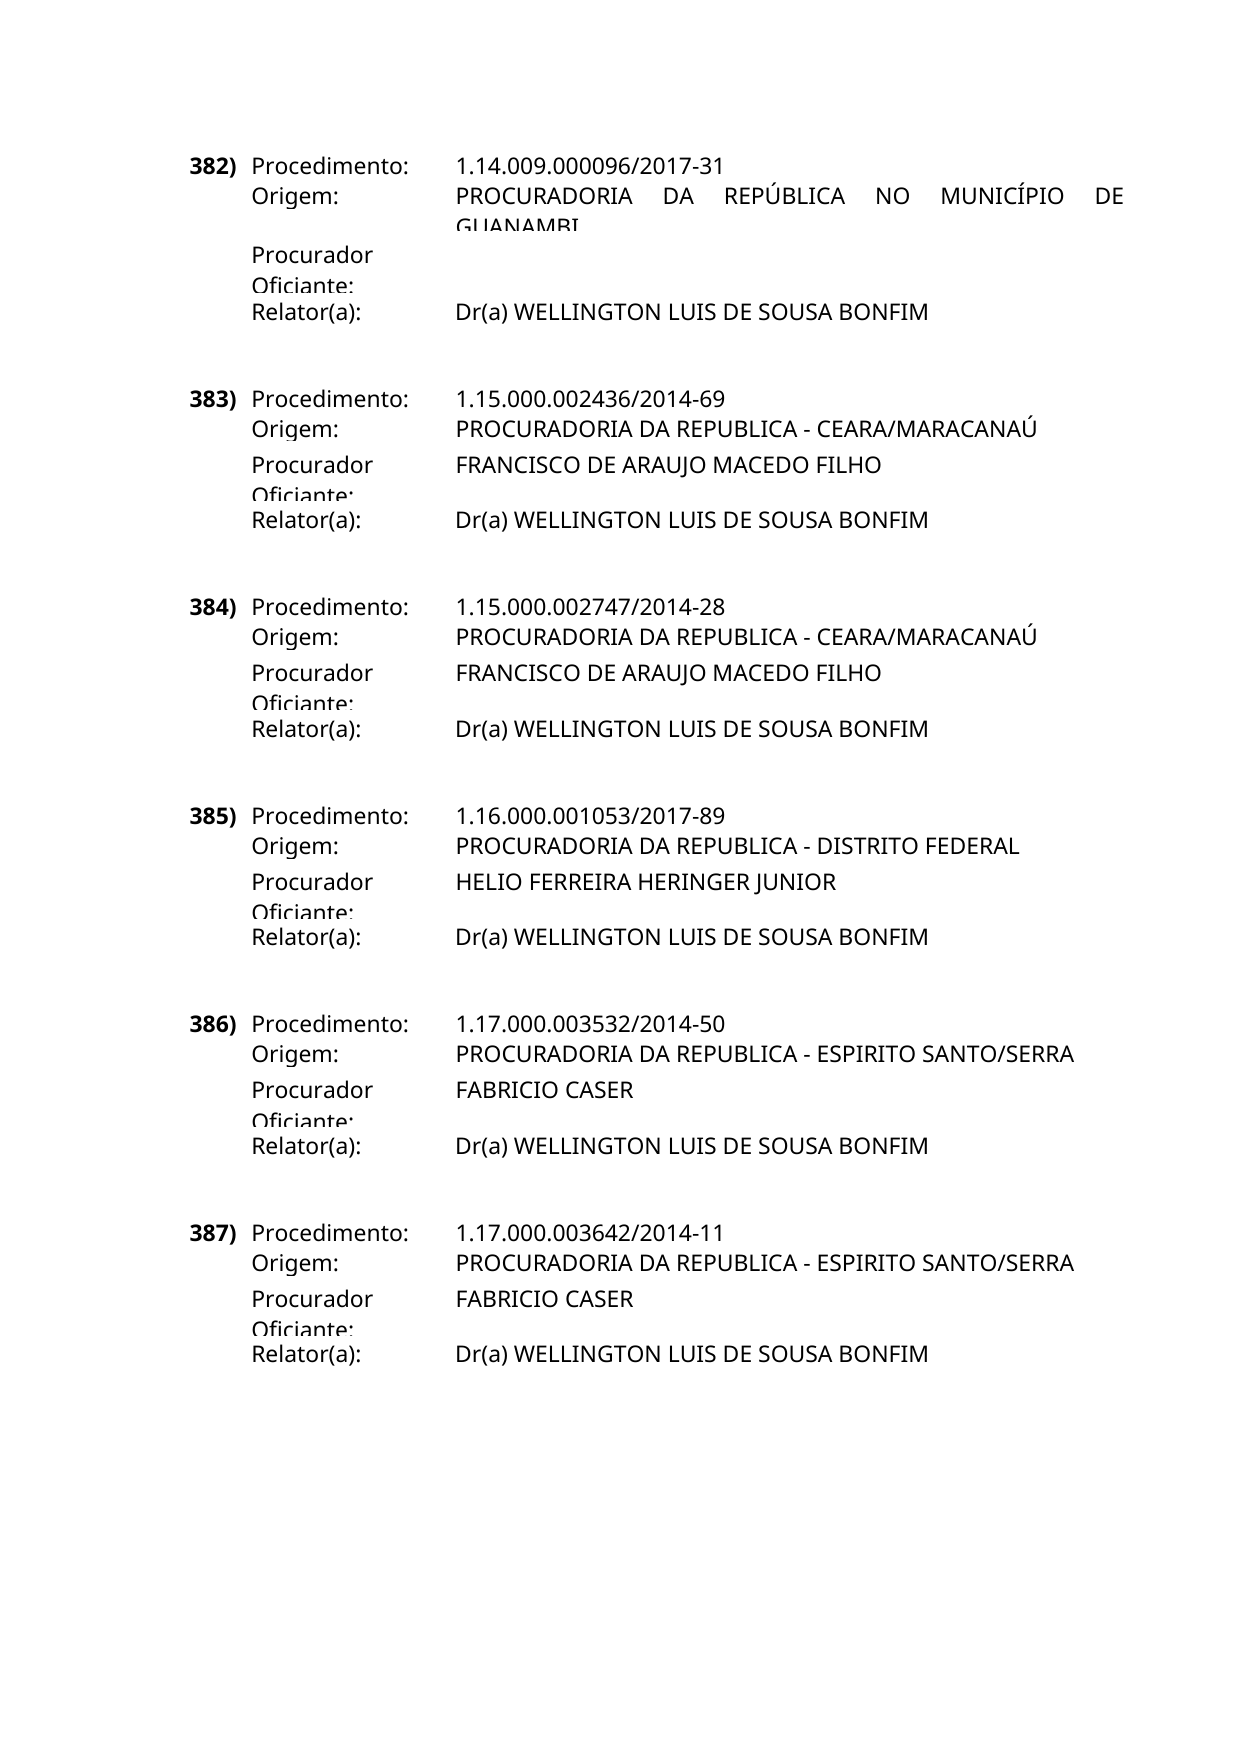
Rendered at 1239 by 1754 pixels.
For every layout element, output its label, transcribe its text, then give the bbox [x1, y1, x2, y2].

table_cell [0, 1160, 189, 1217]
table_cell [189, 209, 251, 231]
table_cell [189, 1130, 251, 1160]
table_cell [1125, 1217, 1239, 1245]
table_cell [1125, 713, 1239, 743]
table_cell [251, 231, 455, 238]
table_cell 383) [189, 383, 251, 411]
table_cell [455, 239, 1124, 292]
table_cell Procedimento: [251, 800, 455, 828]
table_header Dr(a) WELLINGTON LUIS DE SOUSA BONFIM [455, 713, 1122, 741]
table_cell [0, 1338, 189, 1368]
table_cell [1125, 209, 1239, 231]
table_cell [189, 413, 251, 441]
table_cell PROCURADORIA DA REPUBLICA - CEARA/MARACANAÚ [455, 413, 1124, 441]
table_cell 1.15.000.002747/2014-28 [455, 591, 1124, 619]
table_cell Origem: [251, 621, 455, 649]
table_cell [0, 1275, 189, 1283]
table_cell [0, 449, 189, 499]
table_header Dr(a) WELLINGTON LUIS DE SOUSA BONFIM [455, 921, 1122, 950]
table_header Relator(a): [251, 504, 455, 533]
table_header Relator(a): [251, 921, 455, 950]
table_cell [0, 231, 189, 238]
table_cell [189, 1038, 251, 1067]
table_cell [1125, 441, 1239, 448]
table_cell [189, 1074, 251, 1125]
table_cell Procurador Oficiante: [251, 449, 455, 501]
table_cell 1.17.000.003642/2014-11 [455, 1217, 1124, 1245]
table_cell [189, 449, 251, 499]
table_cell [189, 1160, 251, 1217]
table_cell PROCURADORIA DA REPUBLICA - ESPIRITO SANTO/SERRA [455, 1247, 1124, 1275]
table_cell [1125, 326, 1239, 382]
table_cell Procedimento: [251, 1008, 455, 1037]
table_cell [0, 239, 189, 292]
table_cell 1.15.000.002436/2014-69 [455, 383, 1124, 411]
table_cell [189, 866, 251, 917]
table_cell [0, 830, 189, 858]
table_cell [455, 1067, 1124, 1074]
table_cell [455, 1275, 1124, 1283]
table_cell [1125, 650, 1239, 657]
table_cell [0, 1247, 189, 1275]
table_cell [1125, 830, 1239, 858]
table_cell [189, 921, 251, 951]
table_cell PROCURADORIA DA REPUBLICA - DISTRITO FEDERAL [455, 830, 1124, 858]
table_cell [0, 743, 189, 799]
table_cell [0, 296, 189, 326]
table_cell [1125, 1130, 1239, 1160]
table_cell 1.14.009.000096/2017-31 [455, 150, 1124, 178]
table_cell [251, 650, 455, 657]
table_cell [0, 591, 189, 619]
table_cell [0, 650, 189, 657]
table_header [189, 0, 251, 150]
table_cell [189, 1275, 251, 1283]
table_cell Origem: [251, 180, 455, 208]
table_cell [251, 441, 455, 448]
table_cell [1125, 591, 1239, 619]
table_cell [0, 1067, 189, 1074]
table_cell [0, 921, 189, 951]
table_cell 384) [189, 591, 251, 619]
table_cell FRANCISCO DE ARAUJO MACEDO FILHO [455, 657, 1124, 708]
table_cell [1125, 866, 1239, 917]
table_cell [189, 1338, 251, 1368]
table_cell FABRICIO CASER [455, 1074, 1124, 1125]
table_cell [0, 150, 189, 178]
table_cell [251, 1275, 455, 1283]
table_cell [455, 231, 1124, 238]
table_header Relator(a): [251, 1338, 455, 1367]
table_cell Procurador Oficiante: [251, 1283, 455, 1335]
table_cell [0, 713, 189, 743]
table_cell [0, 858, 189, 866]
table_cell Procurador Oficiante: [251, 1074, 455, 1127]
table_cell [455, 1160, 1124, 1217]
table_cell [251, 1067, 455, 1074]
table_cell [1125, 1067, 1239, 1074]
table_cell [0, 1038, 189, 1067]
table_cell 1.17.000.003532/2014-50 [455, 1008, 1124, 1037]
table_cell [189, 1247, 251, 1275]
table_cell [189, 180, 251, 208]
table_cell [455, 326, 1124, 382]
table_cell [1125, 413, 1239, 441]
table_cell [455, 650, 1124, 657]
table_cell FRANCISCO DE ARAUJO MACEDO FILHO [455, 449, 1124, 499]
table_header [0, 0, 189, 150]
table_cell [1125, 621, 1239, 649]
table_cell PROCURADORIA DA REPUBLICA - ESPIRITO SANTO/SERRA [455, 1038, 1124, 1067]
table_cell [251, 743, 455, 799]
table_cell [455, 534, 1124, 591]
table_cell [189, 1067, 251, 1074]
table_cell [189, 858, 251, 866]
table_cell [251, 534, 455, 591]
table_cell [1125, 239, 1239, 292]
table_cell [251, 1160, 455, 1217]
table_header Relator(a): [251, 713, 455, 741]
table_cell PROCURADORIA DA REPÚBLICA NO MUNICÍPIO DE GUANAMBI [455, 180, 1124, 231]
table_cell [0, 441, 189, 448]
table_cell [1125, 1038, 1239, 1067]
table_cell [0, 866, 189, 917]
table_cell Origem: [251, 830, 455, 858]
table_cell [0, 1283, 189, 1334]
table_cell [1125, 1008, 1239, 1037]
table_cell [455, 441, 1124, 448]
table_cell [0, 951, 189, 1008]
table_cell [189, 534, 251, 591]
table_cell [0, 180, 189, 208]
table_header Dr(a) WELLINGTON LUIS DE SOUSA BONFIM [455, 296, 1122, 324]
table_cell [189, 951, 251, 1008]
table_cell [0, 1008, 189, 1037]
table_cell [1125, 800, 1239, 828]
table_cell PROCURADORIA DA REPUBLICA - CEARA/MARACANAÚ [455, 621, 1124, 649]
table_cell [189, 621, 251, 649]
table_cell [1125, 951, 1239, 1008]
table_cell Procurador Oficiante: [251, 239, 455, 292]
table_header Relator(a): [251, 1130, 455, 1158]
table_cell [1125, 180, 1239, 208]
table_cell [1125, 921, 1239, 951]
table_header Dr(a) WELLINGTON LUIS DE SOUSA BONFIM [455, 504, 1122, 533]
table_cell [1125, 534, 1239, 591]
table_cell 1.16.000.001053/2017-89 [455, 800, 1124, 828]
table_cell [189, 657, 251, 708]
table_cell [0, 209, 189, 231]
table_cell [0, 1217, 189, 1245]
table_cell [0, 504, 189, 534]
table_cell [189, 1283, 251, 1334]
table_cell HELIO FERREIRA HERINGER JUNIOR [455, 866, 1124, 917]
table_cell [1125, 1283, 1239, 1334]
table_cell 387) [189, 1217, 251, 1245]
table_cell [189, 296, 251, 326]
table_cell [189, 650, 251, 657]
table_cell [455, 743, 1124, 799]
table_cell [0, 413, 189, 441]
table_cell [189, 441, 251, 448]
table_cell [251, 326, 455, 382]
table_cell [0, 383, 189, 411]
table_cell [1125, 657, 1239, 708]
table_cell [0, 326, 189, 382]
table_cell [1125, 1275, 1239, 1283]
table_cell [0, 1130, 189, 1160]
table_cell Origem: [251, 1038, 455, 1067]
table_cell Procedimento: [251, 1217, 455, 1245]
table_cell 385) [189, 800, 251, 828]
table_cell [1125, 231, 1239, 238]
table_header Dr(a) WELLINGTON LUIS DE SOUSA BONFIM [455, 1130, 1122, 1158]
table_cell Procedimento: [251, 591, 455, 619]
table_cell [1125, 1160, 1239, 1217]
table_cell [1125, 1074, 1239, 1125]
table_cell [455, 858, 1124, 866]
table_cell [251, 951, 455, 1008]
table_cell [251, 858, 455, 866]
table_cell Procedimento: [251, 383, 455, 411]
table_cell Procedimento: [251, 150, 455, 178]
table_cell [189, 326, 251, 382]
table_cell Procurador Oficiante: [251, 657, 455, 709]
table_cell 386) [189, 1008, 251, 1037]
table_cell [455, 951, 1124, 1008]
table_cell [0, 621, 189, 649]
table_cell [189, 743, 251, 799]
table_cell [189, 713, 251, 743]
table_cell [189, 830, 251, 858]
table_cell [1125, 383, 1239, 411]
table_cell [1125, 1247, 1239, 1275]
table_header [1125, 0, 1239, 150]
table_cell [1125, 858, 1239, 866]
table_cell [1125, 296, 1239, 326]
table_header [251, 0, 455, 150]
table_cell Origem: [251, 1247, 455, 1275]
table_header Dr(a) WELLINGTON LUIS DE SOUSA BONFIM [455, 1338, 1122, 1367]
table_cell 382) [189, 150, 251, 178]
table_cell [251, 209, 455, 231]
table_header [455, 0, 1124, 150]
table_cell FABRICIO CASER [455, 1283, 1124, 1334]
table_cell [0, 800, 189, 828]
table_cell [0, 657, 189, 708]
table_cell [1125, 1338, 1239, 1368]
table_header Relator(a): [251, 296, 455, 324]
table_cell Origem: [251, 413, 455, 441]
table_cell [0, 534, 189, 591]
table_cell [1125, 449, 1239, 499]
table_cell [1125, 150, 1239, 178]
table_cell Procurador Oficiante: [251, 866, 455, 918]
table_cell [189, 231, 251, 238]
table_cell [1125, 504, 1239, 534]
table_cell [1125, 743, 1239, 799]
table_cell [189, 239, 251, 292]
table_cell [0, 1074, 189, 1125]
table_cell [189, 504, 251, 534]
